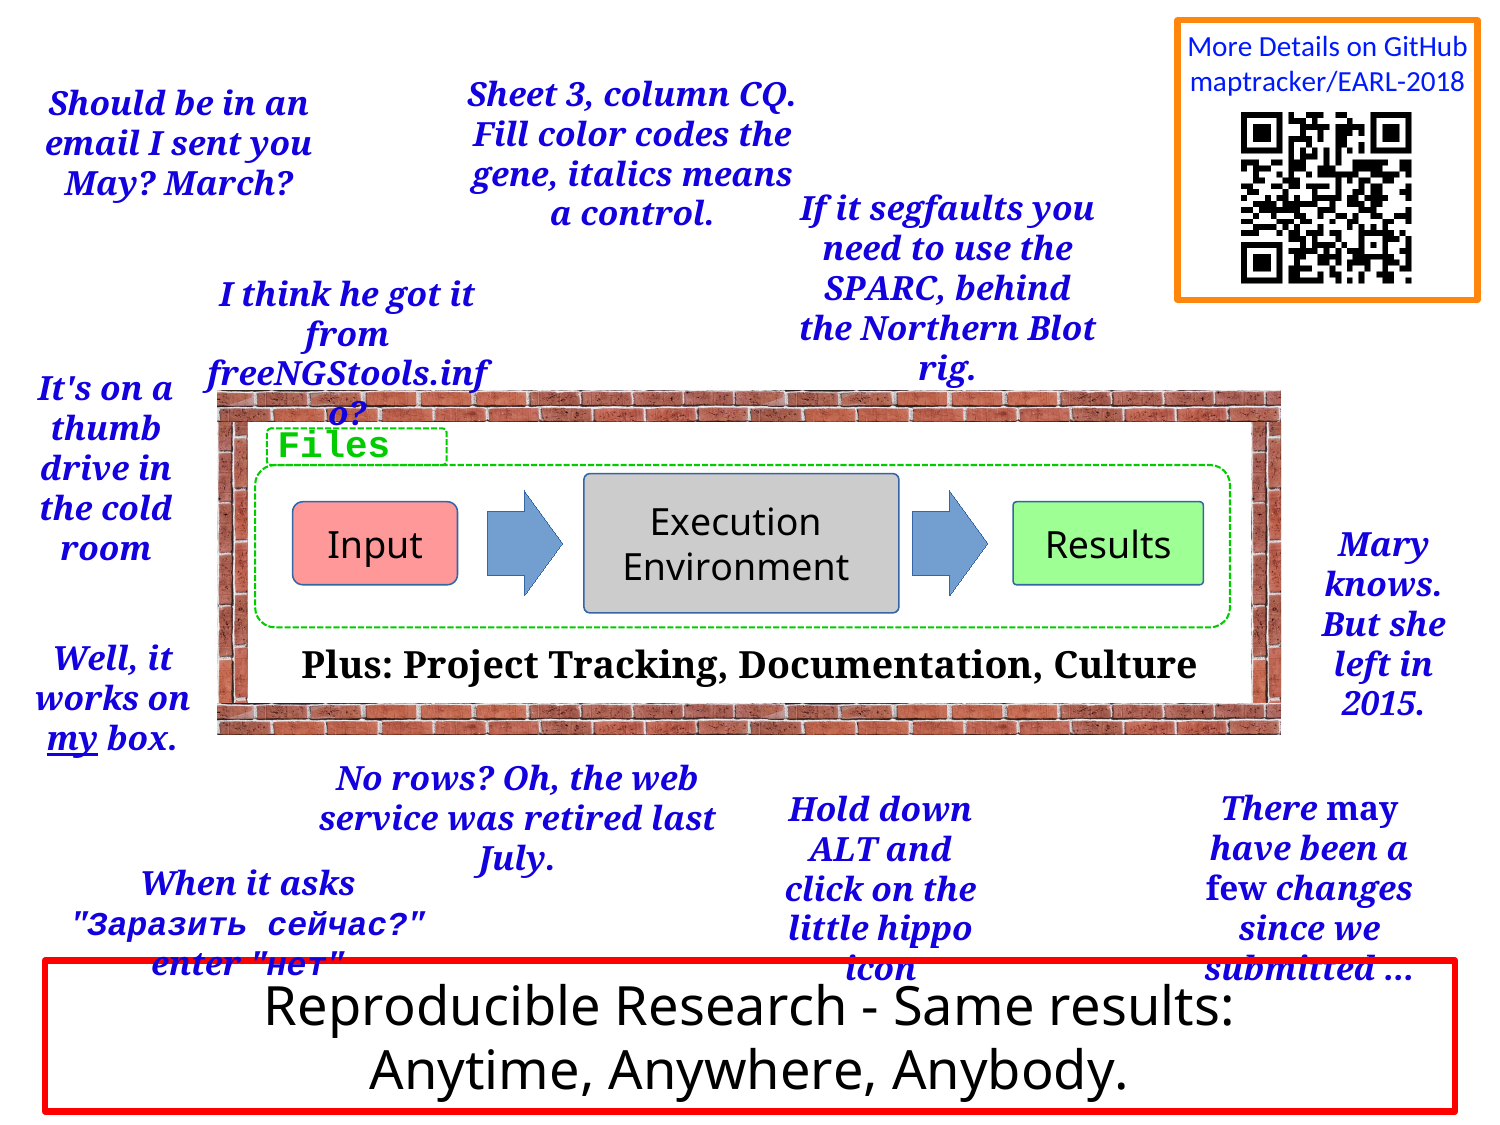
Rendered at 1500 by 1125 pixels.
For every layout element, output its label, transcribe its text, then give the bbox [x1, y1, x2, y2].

text_box I think he got it from freeNGStools.info? [184, 265, 511, 361]
text_box Files [251, 413, 417, 473]
text_box If it segfaults you need to use the SPARC, behind the Northern Blot rig. [782, 179, 1113, 355]
text_box Plus: Project Tracking, Documentation, Culture [255, 633, 1246, 694]
text_box Mary knows. But she left in 2015. [1281, 515, 1487, 691]
picture [217, 390, 1283, 735]
text_box [292, 501, 458, 513]
text_box [583, 473, 899, 613]
text_box [1013, 574, 1204, 585]
text_box [1013, 501, 1204, 513]
picture [1239, 110, 1416, 291]
text_box Sheet 3, column CQ. Fill color codes the gene, italics means a control. [451, 65, 813, 201]
text_box [487, 490, 563, 596]
text_box No rows? Oh, the web service was retired last July. [300, 750, 736, 885]
text_box Well, it works on my box. [0, 630, 226, 738]
text_box There may have been a few changes since we submitted ... [1185, 780, 1434, 957]
text_box [912, 490, 988, 596]
text_box Input [292, 513, 458, 574]
text_box Execution Environment [587, 490, 884, 596]
text_box Reproducible Research - Same results: Anytime, Anywhere, Anybody. [45, 960, 1456, 1112]
text_box Hold down ALT and click on the little hippo icon [756, 780, 1006, 916]
text_box More Details on GitHub maptracker/EARL-2018 [1181, 23, 1474, 106]
text_box Results [1013, 513, 1204, 574]
text_box [292, 574, 458, 585]
text_box It's on a thumb drive in the cold room [0, 360, 212, 535]
text_box Should be in an email I sent you May? March? [27, 75, 331, 210]
text_box When it asks "Заразить сейчас?" enter "нет" [45, 855, 451, 950]
